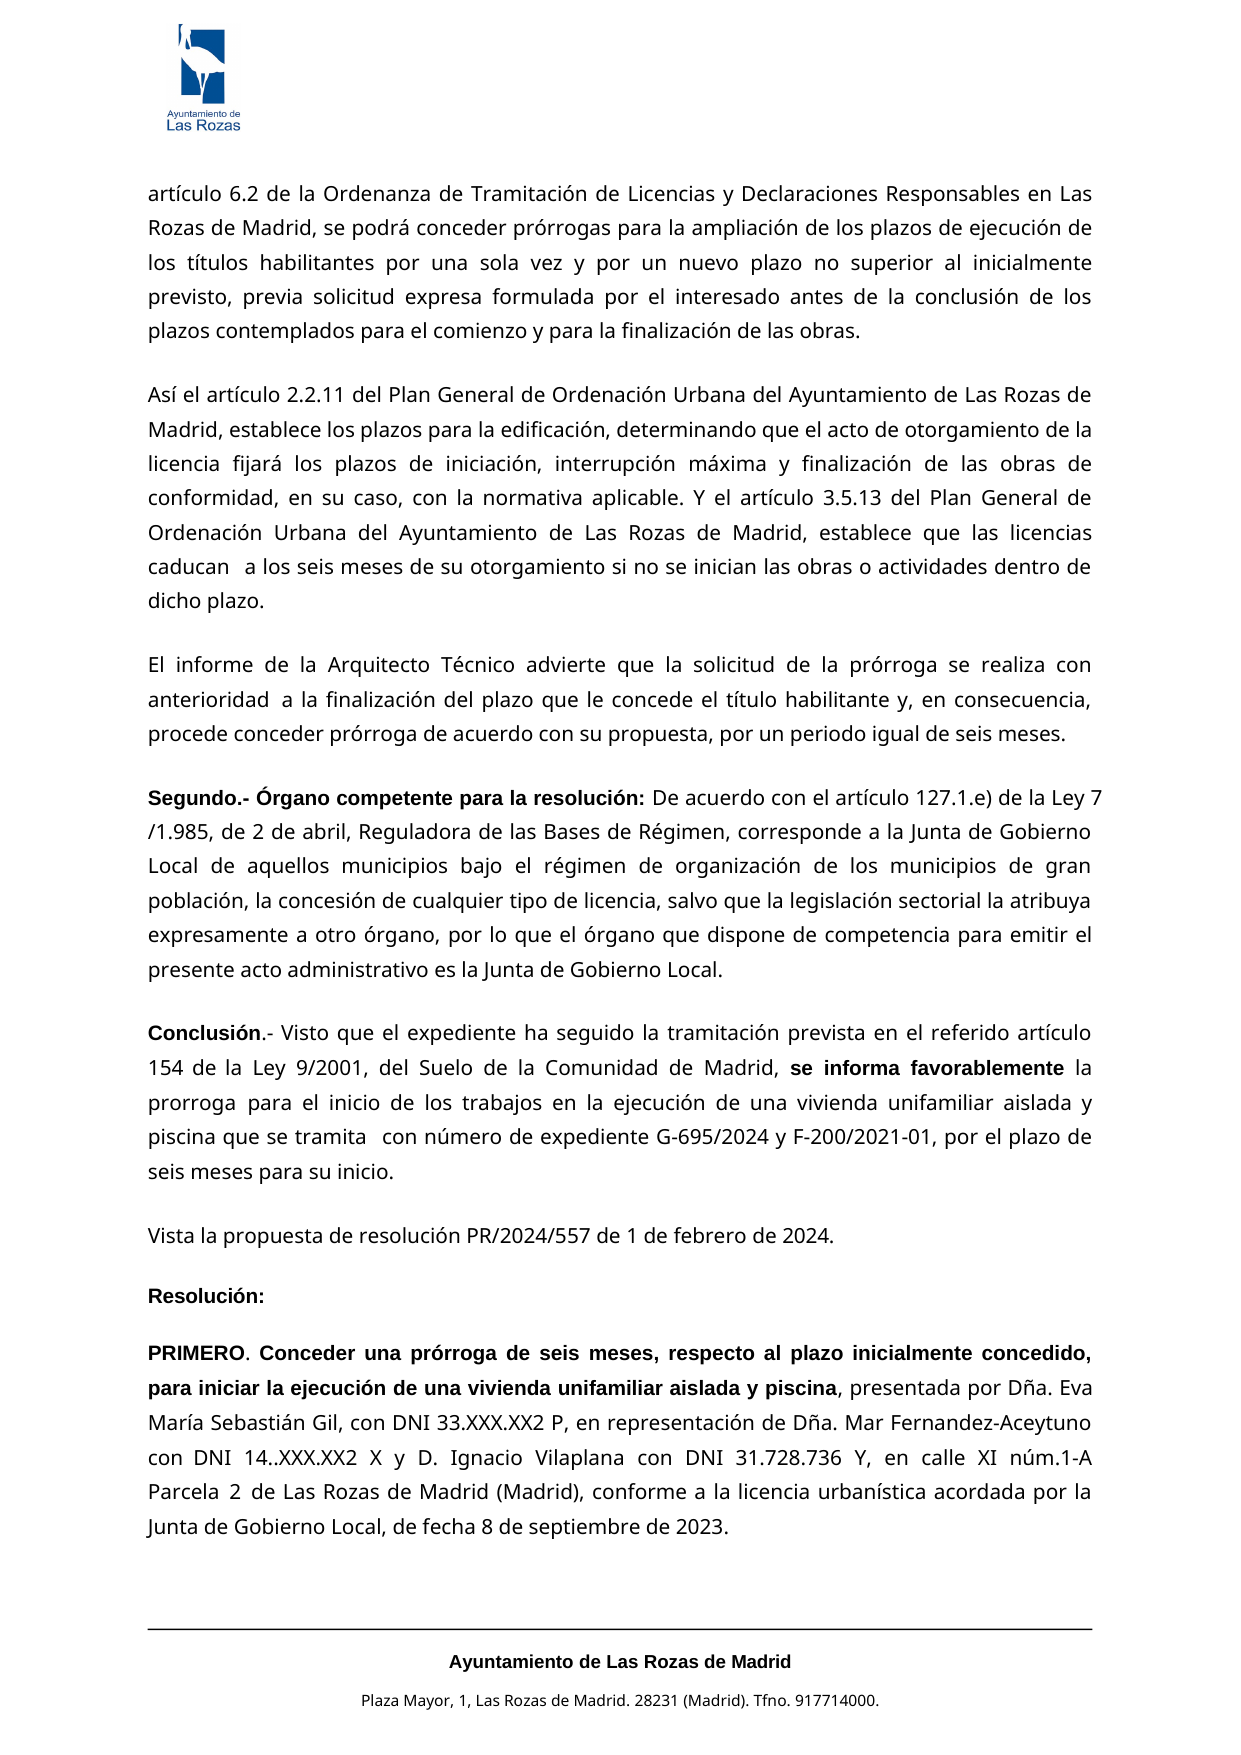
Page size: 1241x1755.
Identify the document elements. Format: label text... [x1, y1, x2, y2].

text artículo 6.2 de la Ordenanza de Tramitación de Licencias y Declaraciones Responsables en Las Rozas de Madrid, se podrá conceder prórrogas para la ampliación de los plazos de ejecución de los títulos habilitantes por una sola vez y por un nuevo plazo no superior al inicialmente previsto, previa solicitud expresa formulada por el interesado antes de la conclusión de los plazos contemplados para el comienzo y para la finalización de las obras. [148, 179, 1093, 345]
text PRIMERO. Conceder una prórroga de seis meses, respecto al plazo inicialmente concedido, para iniciar la ejecución de una vivienda unifamiliar aislada y piscina, presentada por Dña. Eva María Sebastián Gil, con DNI 33.XXX.XX2 P, en representación de Dña. Mar Fernandez-Aceytuno con DNI 14..XXX.XX2 X y D. Ignacio Vilaplana con DNI 31.728.736 Y, en calle XI núm.1-A Parcela 2 de Las Rozas de Madrid (Madrid), conforme a la licencia urbanística acordada por la Junta de Gobierno Local, de fecha 8 de septiembre de 2023. [148, 1338, 1093, 1540]
text Así el artículo 2.2.11 del Plan General de Ordenación Urbana del Ayuntamiento de Las Rozas de Madrid, establece los plazos para la edificación, determinando que el acto de otorgamiento de la licencia fijará los plazos de iniciación, interrupción máxima y finalización de las obras de conformidad, en su caso, con la normativa aplicable. Y el artículo 3.5.13 del Plan General de Ordenación Urbana del Ayuntamiento de Las Rozas de Madrid, establece que las licencias caducan a los seis meses de su otorgamiento si no se inician las obras o actividades dentro de dicho plazo. [148, 380, 1093, 615]
text El informe de la Arquitecto Técnico advierte que la solicitud de la prórroga se realiza con anterioridad a la finalización del plazo que le concede el título habilitante y, en consecuencia, procede conceder prórroga de acuerdo con su propuesta, por un periodo igual de seis meses. [148, 651, 1093, 748]
text Conclusión.- Visto que el expediente ha seguido la tramitación prevista en el referido artículo 154 de la Ley 9/2001, del Suelo de la Comunidad de Madrid, se informa favorablemente la prorroga para el inicio de los trabajos en la ejecución de una vivienda unifamiliar aislada y piscina que se tramita con número de expediente G-695/2024 y F-200/2021-01, por el plazo de seis meses para su inicio. [148, 1018, 1093, 1186]
subtitle Resolución: [148, 1284, 1143, 1308]
text Segundo.- Órgano competente para la resolución: De acuerdo con el artículo 127.1.e) de la Ley 7 [148, 783, 1143, 811]
text Vista la propuesta de resolución PR/2024/557 de 1 de febrero de 2024. [148, 1221, 1143, 1249]
text /1.985, de 2 de abril, Reguladora de las Bases de Régimen, corresponde a la Junta de Gobierno Local de aquellos municipios bajo el régimen de organización de los municipios de gran población, la concesión de cualquier tipo de licencia, salvo que la legislación sectorial la atribuya expresamente a otro órgano, por lo que el órgano que dispone de competencia para emitir el presente acto administrativo es la Junta de Gobierno Local. [148, 817, 1093, 983]
